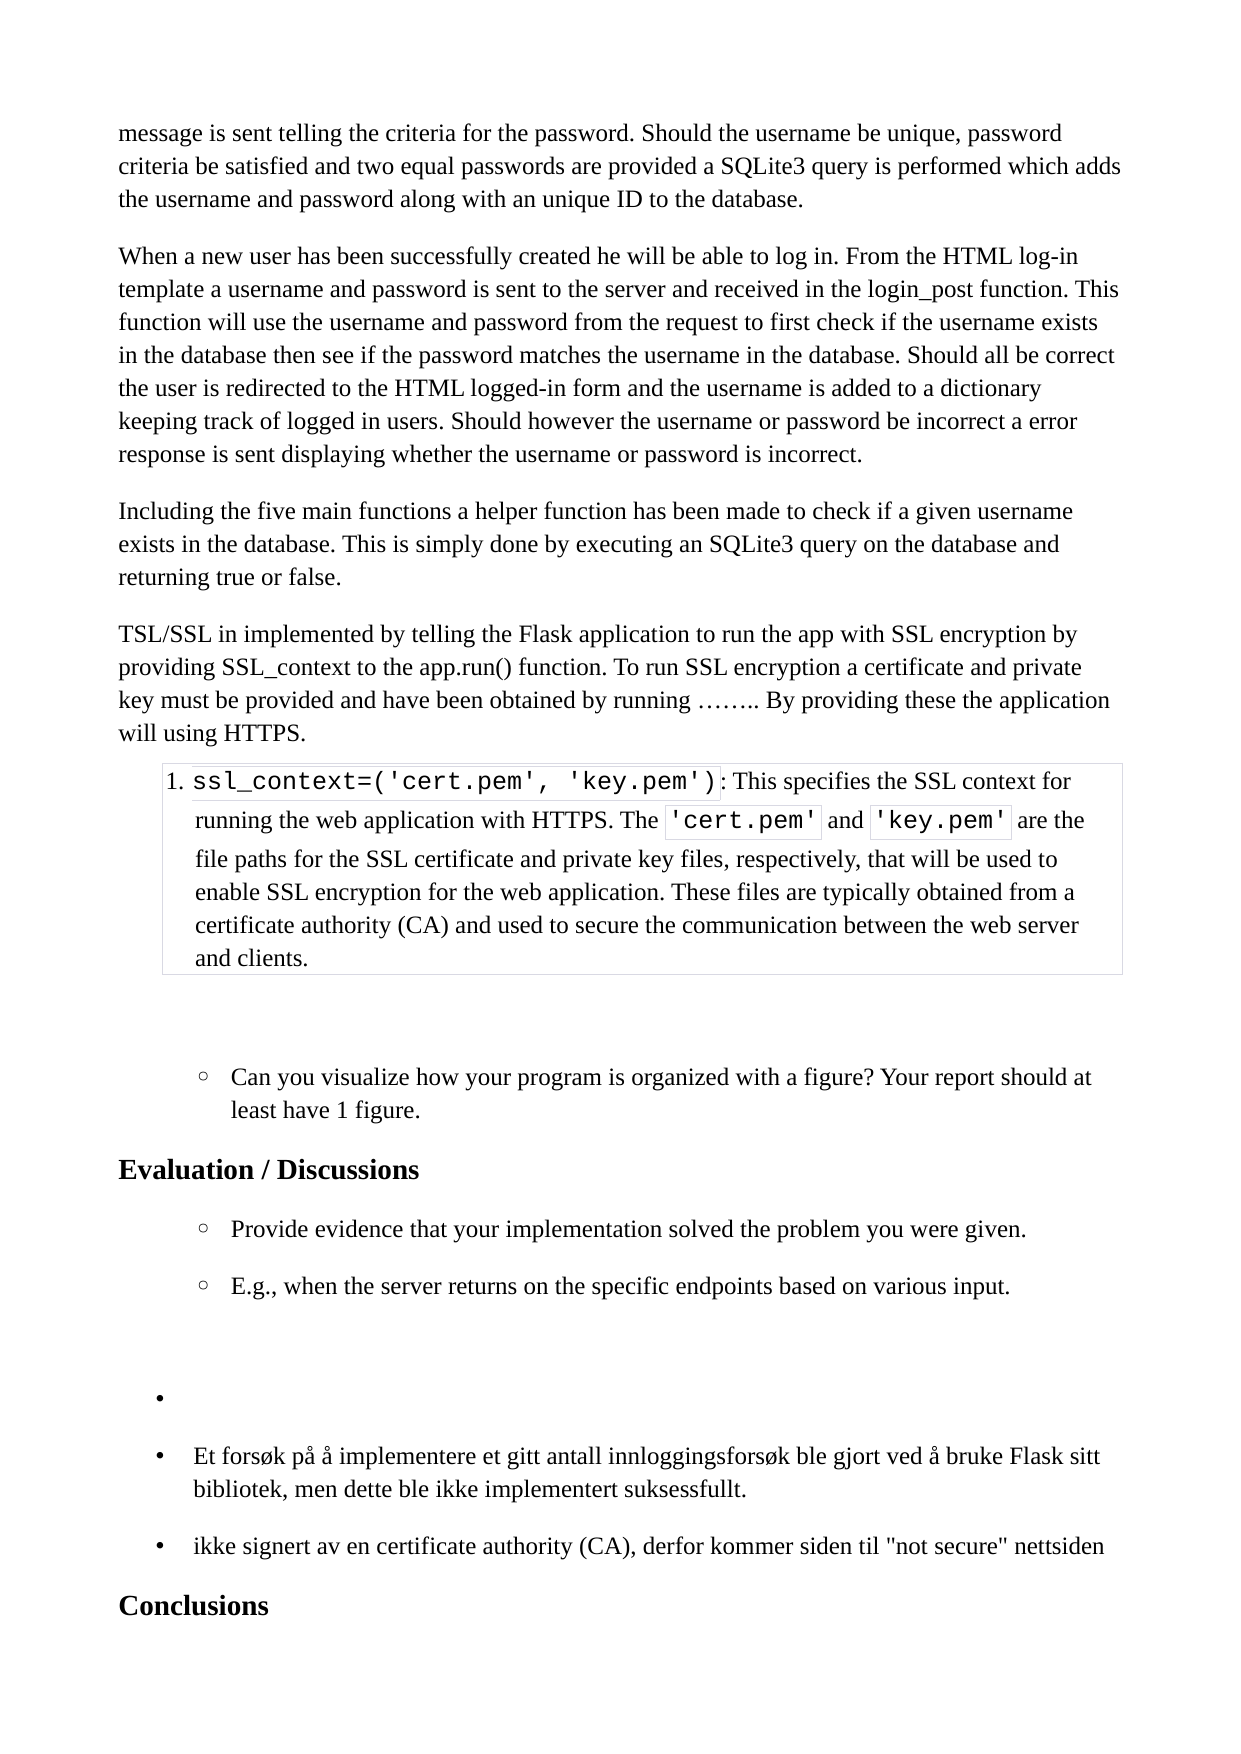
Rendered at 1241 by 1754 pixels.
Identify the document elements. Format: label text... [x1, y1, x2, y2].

text Conclusions [118, 1588, 1122, 1621]
text When a new user has been successfully created he will be able to log in. From the HTML log-in template a username and password is sent to the server and received in the login_post function. This function will use the username and password from the request to first check if the username exists in the database then see if the password matches the username in the database. Should all be correct the user is redirected to the HTML logged-in form and the username is added to a dictionary keeping track of logged in users. Should however the username or password be incorrect a error response is sent displaying whether the username or password is incorrect. [118, 241, 1122, 468]
list Can you visualize how your program is organized with a figure? Your report should at least have 1 figure. [193, 1062, 1122, 1124]
text message is sent telling the criteria for the password. Should the username be unique, password criteria be satisfied and two equal passwords are provided a SQLite3 query is performed which adds the username and password along with an unique ID to the database. [118, 118, 1122, 213]
list Provide evidence that your implementation solved the problem you were given. [193, 1214, 1122, 1243]
list Et forsøk på å implementere et gitt antall innloggingsforsøk ble gjort ved å bruke Flask sitt bibliotek, men dette ble ikke implementert suksessfullt. [156, 1441, 1122, 1503]
list E.g., when the server returns on the specific endpoints based on various input. [193, 1271, 1122, 1300]
text TSL/SSL in implemented by telling the Flask application to run the app with SSL encryption by providing SSL_context to the app.run() function. To run SSL encryption a certificate and private key must be provided and have been obtained by running …….. By providing these the application will using HTTPS. [118, 619, 1122, 746]
list ssl_context=('cert.pem', 'key.pem'): This specifies the SSL context for running the web application with HTTPS. The 'cert.pem' and 'key.pem' are the file paths for the SSL certificate and private key files, respectively, that will be used to enable SSL encryption for the web application. These files are typically obtained from a certificate authority (CA) and used to secure the communication between the web server and clients. [163, 764, 1122, 974]
list ikke signert av en certificate authority (CA), derfor kommer siden til "not secure" nettsiden [156, 1531, 1122, 1560]
text Including the five main functions a helper function has been made to check if a given username exists in the database. This is simply done by executing an SQLite3 query on the database and returning true or false. [118, 496, 1122, 591]
text Evaluation / Discussions [118, 1152, 1122, 1185]
